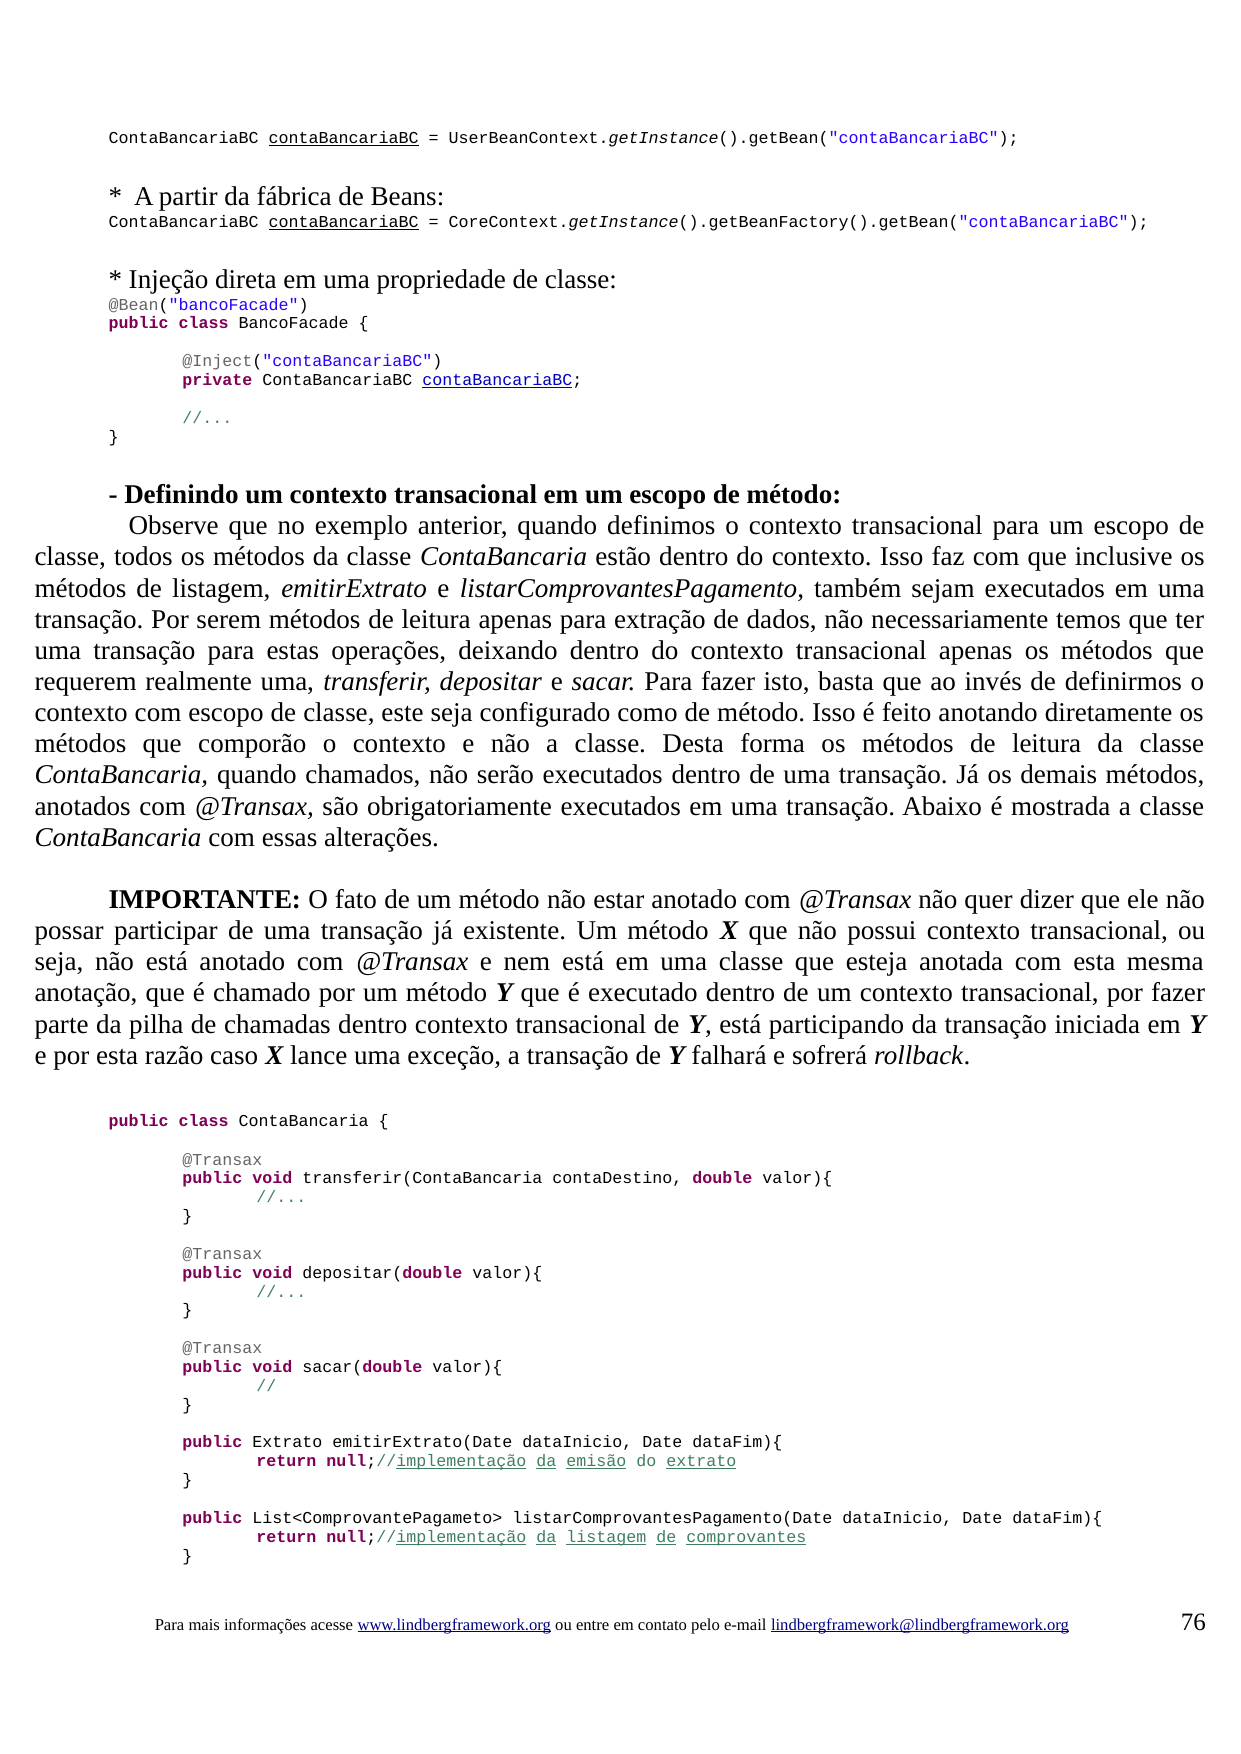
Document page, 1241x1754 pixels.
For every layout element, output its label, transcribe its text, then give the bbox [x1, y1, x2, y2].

text * Injeção direta em uma propriedade de classe: [34, 263, 1206, 294]
text } [34, 1547, 1206, 1566]
text return null;//implementação da emisão do extrato [34, 1453, 1206, 1472]
text @Bean("bancoFacade") [34, 294, 1206, 315]
text - Definindo um contexto transacional em um escopo de método: [34, 478, 1206, 509]
text } [34, 1472, 1206, 1491]
text @Inject("contaBancariaBC") [34, 353, 1206, 372]
text ContaBancariaBC contaBancariaBC = CoreContext.getInstance().getBeanFactory().getBean("contaBancariaBC"); [34, 212, 1206, 232]
text Observe que no exemplo anterior, quando definimos o contexto transacional para um escopo de classe, todos os métodos da classe ContaBancaria estão dentro do contexto. Isso faz com que inclusive os métodos de listagem, emitirExtrato e listarComprovantesPagamento, também sejam executados em uma transação. Por serem métodos de leitura apenas para extração de dados, não necessariamente temos que ter uma transação para estas operações, deixando dentro do contexto transacional apenas os métodos que requerem realmente uma, transferir, depositar e sacar. Para fazer isto, basta que ao invés de definirmos o contexto com escopo de classe, este seja configurado como de método. Isso é feito anotando diretamente os métodos que comporão o contexto e não a classe. Desta forma os métodos de leitura da classe ContaBancaria, quando chamados, não serão executados dentro de uma transação. Já os demais métodos, anotados com @Transax, são obrigatoriamente executados em uma transação. Abaixo é mostrada a classe ContaBancaria com essas alterações. [34, 509, 1206, 852]
text //... [34, 409, 1206, 428]
text @Transax [34, 1151, 1206, 1170]
text public List<ComprovantePagameto> listarComprovantesPagamento(Date dataInicio, Date dataFim){ [34, 1509, 1206, 1528]
text return null;//implementação da listagem de comprovantes [34, 1528, 1206, 1547]
text ContaBancariaBC contaBancariaBC = UserBeanContext.getInstance().getBean("contaBancariaBC"); [34, 118, 1206, 149]
text @Transax [34, 1245, 1206, 1264]
text public Extrato emitirExtrato(Date dataInicio, Date dataFim){ [34, 1434, 1206, 1453]
text //... [34, 1283, 1206, 1302]
text private ContaBancariaBC contaBancariaBC; [34, 372, 1206, 391]
text //... [34, 1189, 1206, 1208]
text public void transferir(ContaBancaria contaDestino, double valor){ [34, 1170, 1206, 1189]
text @Transax [34, 1340, 1206, 1358]
text public class ContaBancaria { [34, 1101, 1206, 1132]
text public class BancoFacade { [34, 315, 1206, 334]
text } [34, 1396, 1206, 1415]
text public void depositar(double valor){ [34, 1264, 1206, 1283]
text * A partir da fábrica de Beans: [34, 180, 1206, 212]
text } [34, 1302, 1206, 1321]
text } [34, 1208, 1206, 1227]
text } [34, 428, 1206, 447]
text public void sacar(double valor){ [34, 1358, 1206, 1377]
text IMPORTANTE: O fato de um método não estar anotado com @Transax não quer dizer que ele não possar participar de uma transação já existente. Um método X que não possui contexto transacional, ou seja, não está anotado com @Transax e nem está em uma classe que esteja anotada com esta mesma anotação, que é chamado por um método Y que é executado dentro de um contexto transacional, por fazer parte da pilha de chamadas dentro contexto transacional de Y, está participando da transação iniciada em Y e por esta razão caso X lance uma exceção, a transação de Y falhará e sofrerá rollback. [34, 883, 1206, 1070]
text // [34, 1377, 1206, 1396]
